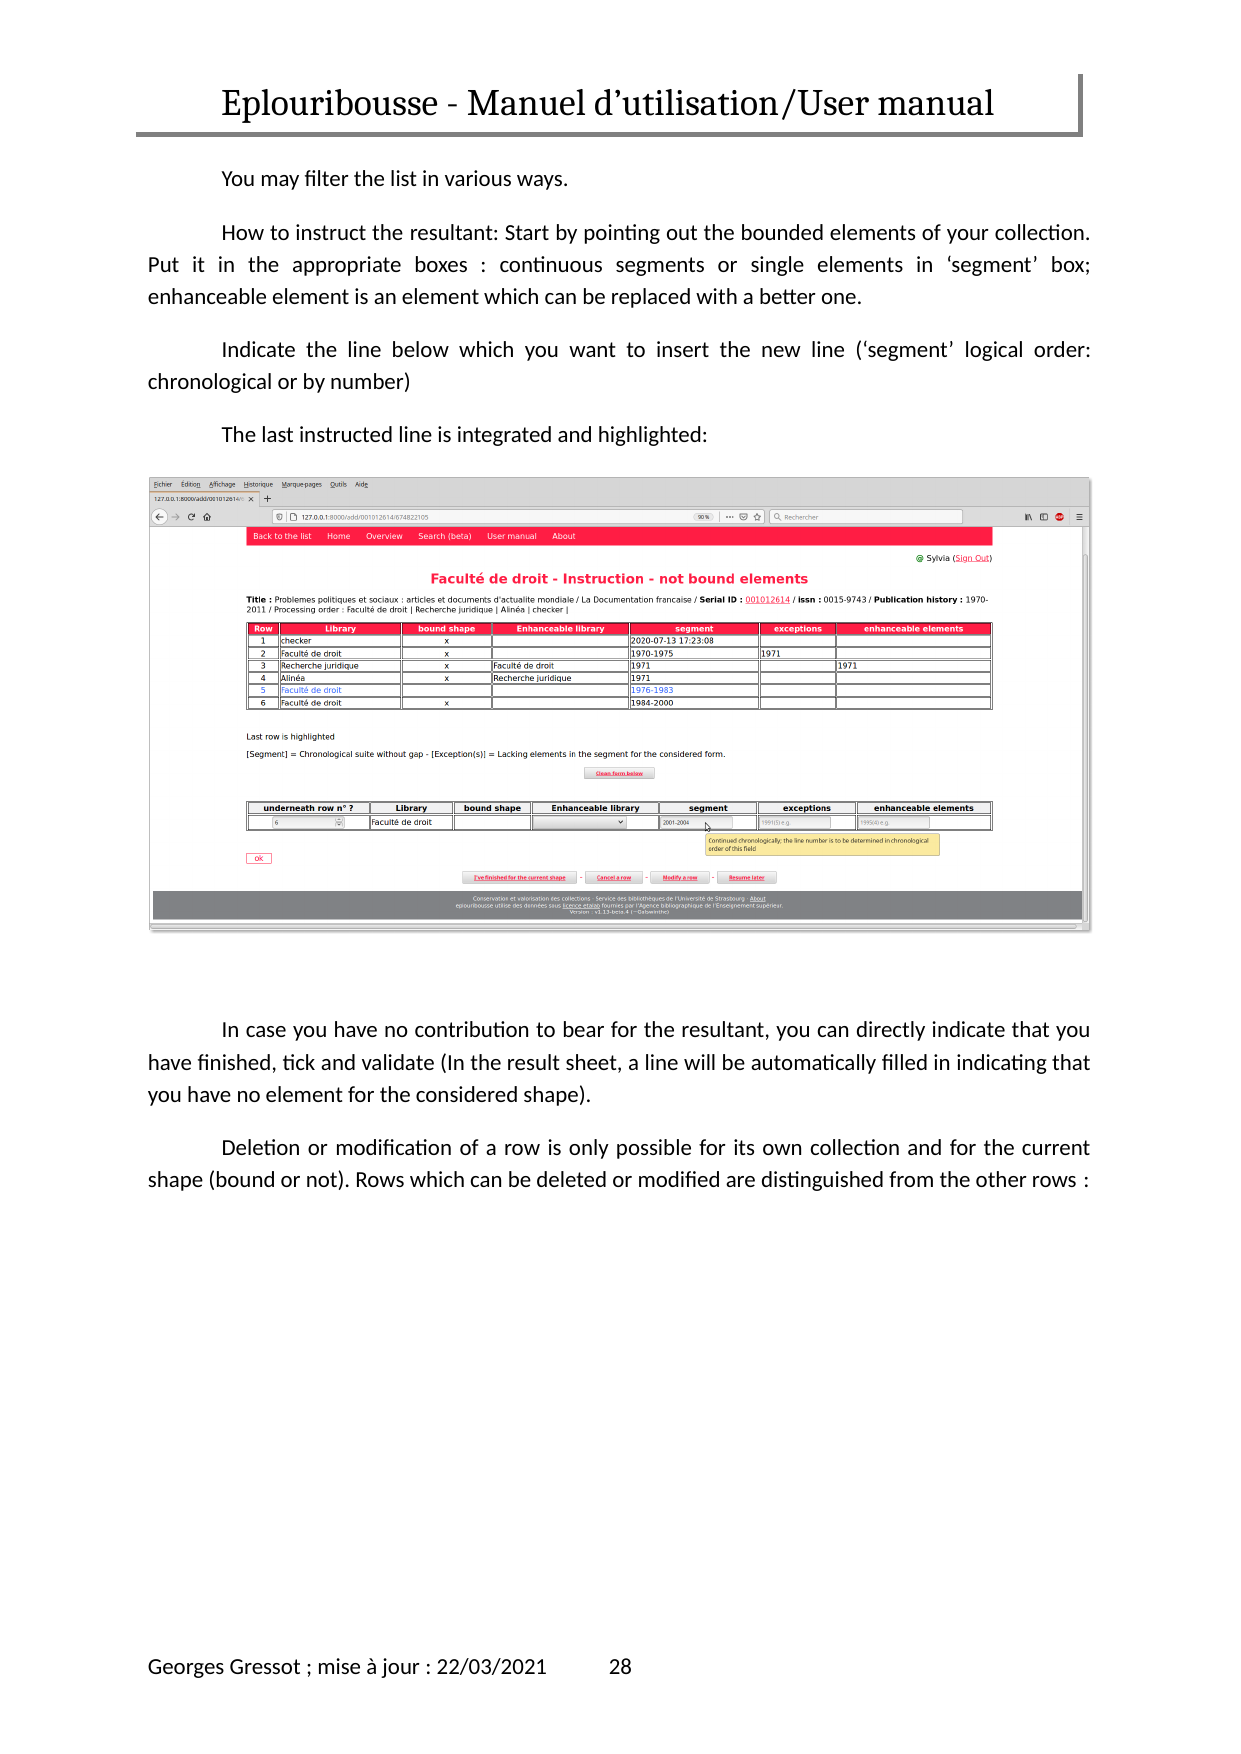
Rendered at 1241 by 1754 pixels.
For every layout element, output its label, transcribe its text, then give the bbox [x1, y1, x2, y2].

text How to instruct the resultant: Start by pointing out the bounded elements of your collection. Put it in the appropriate boxes : continuous segments or single elements in ‘segment’ box; enhanceable element is an element which can be replaced with a better one. [148, 218, 1093, 310]
text You may filter the list in various ways. [148, 164, 1093, 193]
text Indicate the line below which you want to insert the new line (‘segment’ logical order: chronological or by number) [148, 335, 1093, 395]
picture [147, 475, 1093, 934]
text The last instructed line is integrated and highlighted: [148, 420, 1093, 448]
text In case you have no contribution to bear for the resultant, you can directly indicate that you have finished, tick and validate (In the result sheet, a line will be automatically filled in indicating that you have no element for the considered shape). [148, 1016, 1093, 1108]
text Deletion or modification of a row is only possible for its own collection and for the current shape (bound or not). Rows which can be deleted or modified are distinguished from the other rows : [148, 1133, 1093, 1193]
